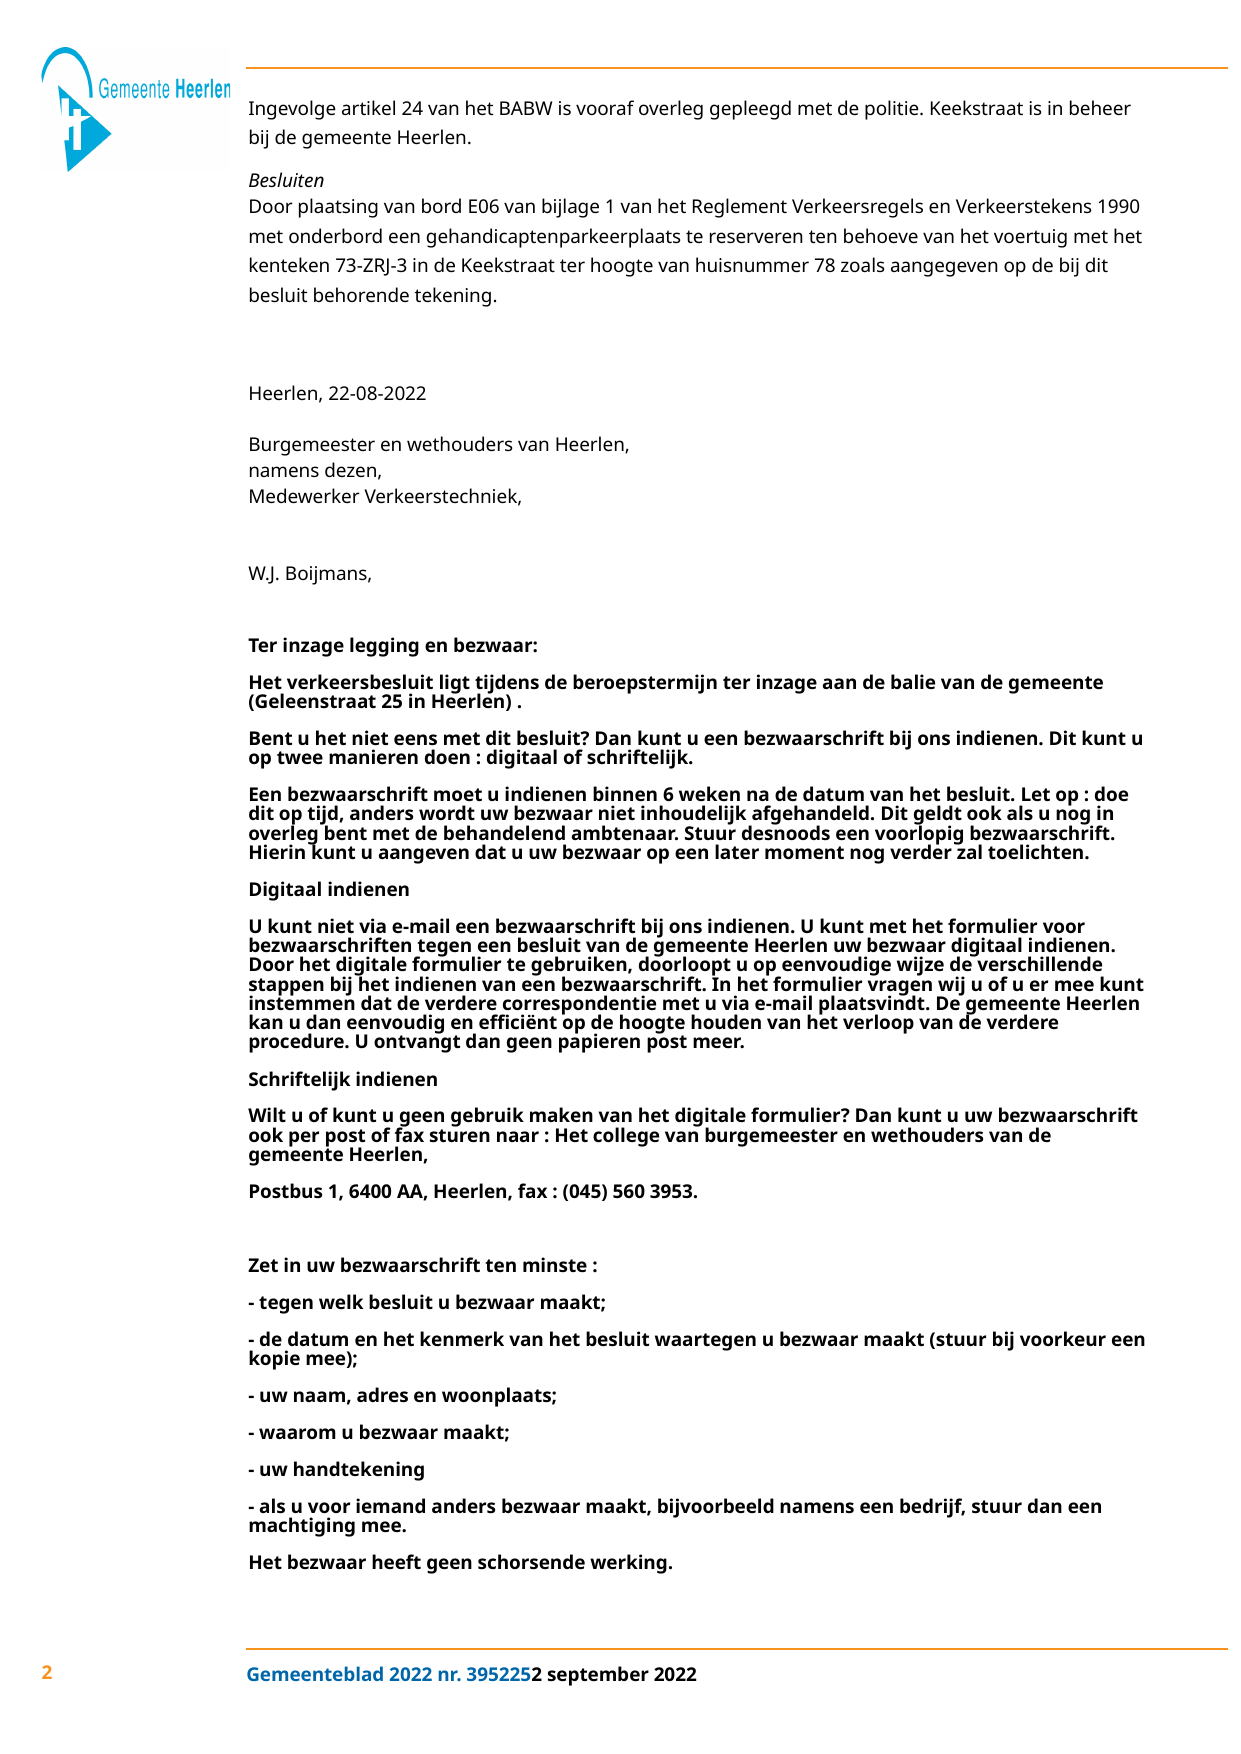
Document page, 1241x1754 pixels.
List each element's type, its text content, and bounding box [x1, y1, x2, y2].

text Postbus 1, 6400 AA, Heerlen, fax : (045) 560 3953. [248, 1183, 1152, 1202]
text Ter inzage legging en bezwaar: [248, 637, 1152, 656]
text Wilt u of kunt u geen gebruik maken van het digitale formulier? Dan kunt u uw bezwaarschrift ook per post of fax sturen naar : Het college van burgemeester en wethouders van de gemeente Heerlen, [248, 1107, 1152, 1165]
text - uw handtekening [248, 1461, 1152, 1480]
text - uw naam, adres en woonplaats; [248, 1387, 1152, 1406]
text - tegen welk besluit u bezwaar maakt; [248, 1294, 1152, 1313]
text U kunt niet via e-mail een bezwaarschrift bij ons indienen. U kunt met het formulier voor bezwaarschriften tegen een besluit van de gemeente Heerlen uw bezwaar digitaal indienen. Door het digitale formulier te gebruiken, doorloopt u op eenvoudige wijze de verschillende stappen bij het indienen van een bezwaarschrift. In het formulier vragen wij u of u er mee kunt instemmen dat de verdere correspondentie met u via e-mail plaatsvindt. De gemeente Heerlen kan u dan eenvoudig en efficiënt op de hoogte houden van het verloop van de verdere procedure. U ontvangt dan geen papieren post meer. [248, 918, 1152, 1053]
text Zet in uw bezwaarschrift ten minste : [248, 1257, 1152, 1276]
text Het bezwaar heeft geen schorsende werking. [248, 1554, 1152, 1574]
text Een bezwaarschrift moet u indienen binnen 6 weken na de datum van het besluit. Let op : doe dit op tijd, anders wordt uw bezwaar niet inhoudelijk afgehandeld. Dit geldt ook als u nog in overleg bent met de behandelend ambtenaar. Stuur desnoods een voorlopig bezwaarschrift. Hierin kunt u aangeven dat u uw bezwaar op een later moment nog verder zal toelichten. [248, 786, 1152, 863]
text Schriftelijk indienen [248, 1071, 1152, 1090]
text Besluiten [248, 167, 1152, 193]
picture [41, 47, 231, 172]
text Digitaal indienen [248, 881, 1152, 900]
text - waarom u bezwaar maakt; [248, 1424, 1152, 1443]
text Heerlen, 22-08-2022 [248, 380, 1152, 406]
text namens dezen, [248, 457, 1152, 483]
picture [41, 47, 59, 70]
text W.J. Boijmans, [248, 560, 1152, 586]
text Bent u het niet eens met dit besluit? Dan kunt u een bezwaarschrift bij ons indienen. Dit kunt u op twee manieren doen : digitaal of schriftelijk. [248, 730, 1152, 768]
text - als u voor iemand anders bezwaar maakt, bijvoorbeeld namens een bedrijf, stuur dan een machtiging mee. [248, 1498, 1152, 1537]
text Het verkeersbesluit ligt tijdens de beroepstermijn ter inzage aan de balie van de gemeente (Geleenstraat 25 in Heerlen) . [248, 674, 1152, 712]
text Ingevolge artikel 24 van het BABW is vooraf overleg gepleegd met de politie. Keekstraat is in beheer bij de gemeente Heerlen. [248, 95, 1152, 150]
text Medewerker Verkeerstechniek, [248, 483, 1152, 509]
text Door plaatsing van bord E06 van bijlage 1 van het Reglement Verkeersregels en Verkeerstekens 1990 met onderbord een gehandicaptenparkeerplaats te reserveren ten behoeve van het voertuig met het kenteken 73-ZRJ-3 in de Keekstraat ter hoogte van huisnummer 78 zoals aangegeven op de bij dit besluit behorende tekening. [248, 193, 1152, 308]
text Burgemeester en wethouders van Heerlen, [248, 432, 1152, 457]
text - de datum en het kenmerk van het besluit waartegen u bezwaar maakt (stuur bij voorkeur een kopie mee); [248, 1331, 1152, 1369]
